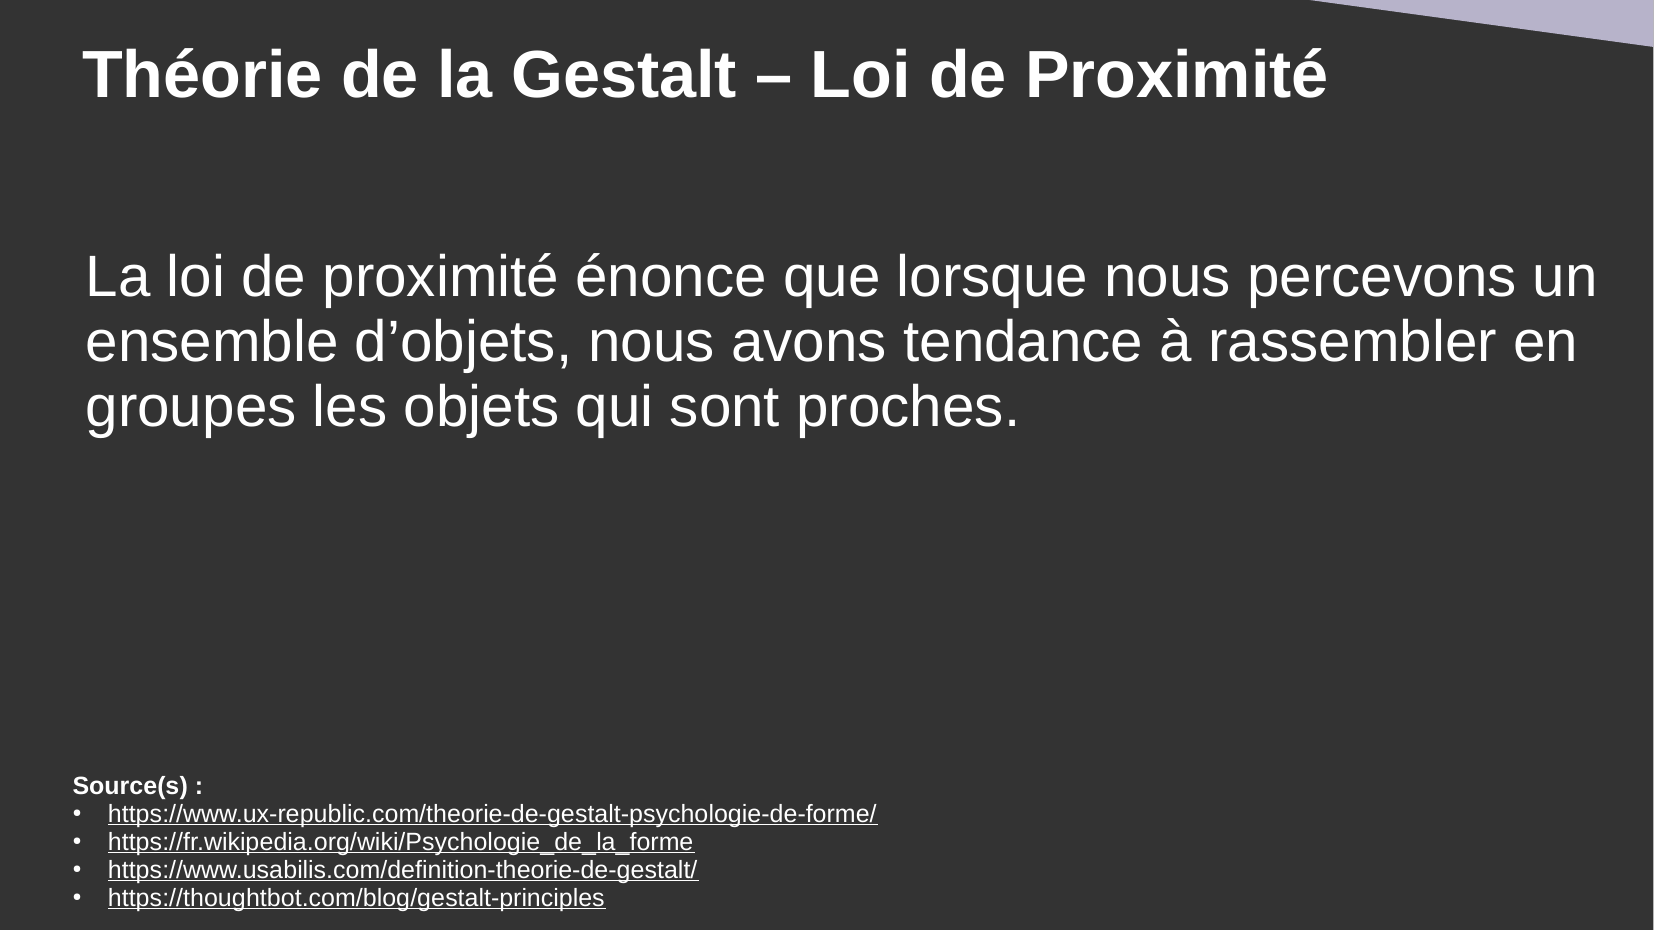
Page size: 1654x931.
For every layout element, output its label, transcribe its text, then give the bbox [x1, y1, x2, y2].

title Théorie de la Gestalt – Loi de Proximité [82, 37, 1571, 114]
text_box Source(s) : https://www.ux-republic.com/theorie-de-gestalt-psychologie-de-forme/ https://fr.wikipedia.org/wiki/Psychologie_de_la_forme https://www.usabilis.com/definition-theorie-de-gestalt/ https://thoughtbot.com/blog/gestalt-principles [57, 764, 1543, 919]
text_box La loi de proximité énonce que lorsque nous percevons un ensemble d’objets, nous avons tendance à rassembler en groupes les objets qui sont proches. [70, 236, 1619, 449]
text_box [1309, 0, 1654, 48]
